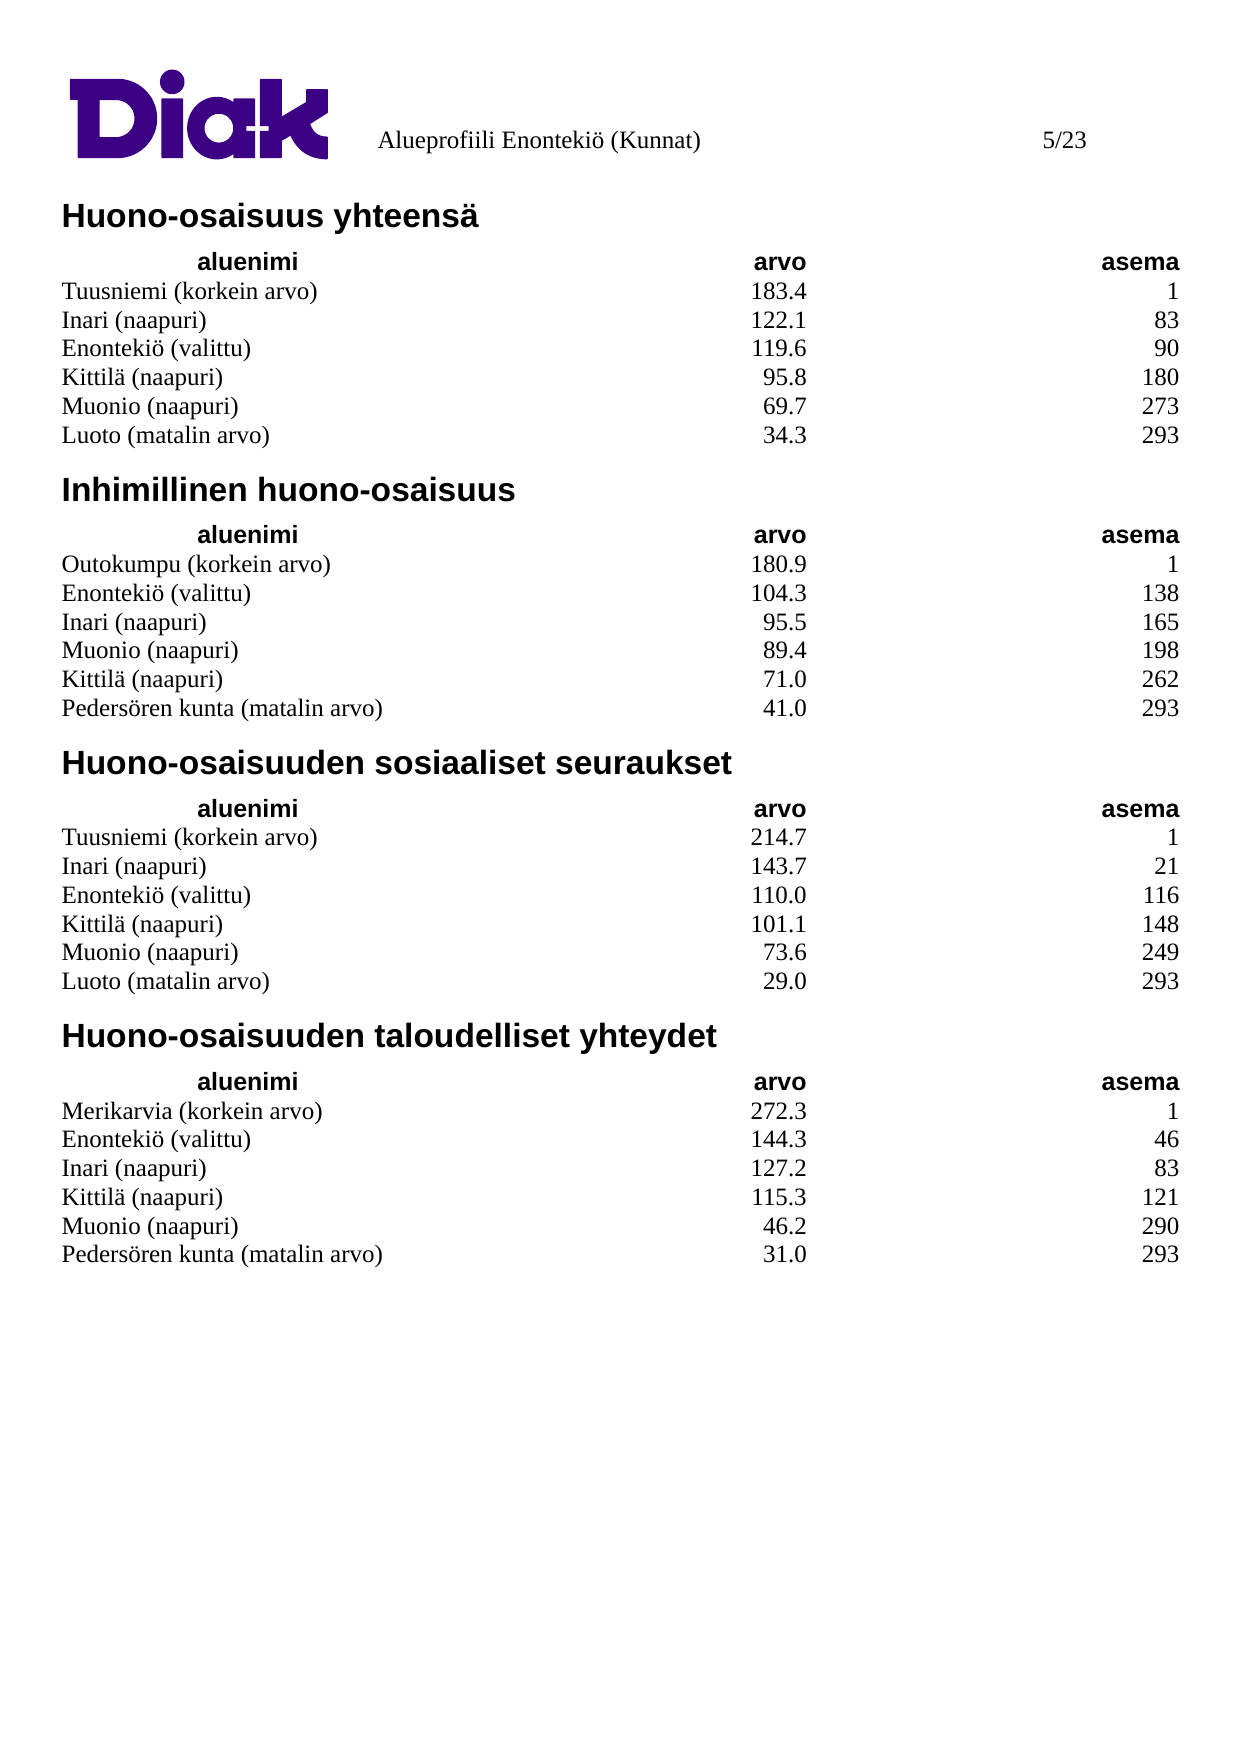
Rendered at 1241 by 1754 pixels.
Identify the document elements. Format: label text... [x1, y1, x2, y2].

table_cell 90 [806, 334, 1179, 362]
table_header arvo [434, 247, 806, 276]
table_cell 1 [806, 276, 1179, 305]
table_header aluenimi [61, 1067, 434, 1096]
table_cell Enontekiö (valittu) [61, 1125, 434, 1153]
table_cell 101.1 [434, 909, 806, 937]
subtitle Huono-osaisuuden taloudelliset yhteydet [61, 1016, 1179, 1054]
table_cell 138 [806, 578, 1179, 607]
table_cell 272.3 [434, 1096, 806, 1124]
table_cell 273 [806, 391, 1179, 420]
table_cell 69.7 [434, 391, 806, 420]
table_cell 46.2 [434, 1211, 806, 1239]
table_cell 293 [806, 693, 1179, 722]
table_cell 293 [806, 966, 1179, 995]
table_cell Merikarvia (korkein arvo) [61, 1096, 434, 1124]
table_cell 34.3 [434, 420, 806, 448]
table_cell 122.1 [434, 305, 806, 333]
table_header asema [806, 794, 1179, 822]
table_cell Inari (naapuri) [61, 1153, 434, 1182]
table_cell Enontekiö (valittu) [61, 334, 434, 362]
table_cell 127.2 [434, 1153, 806, 1182]
table_cell 180 [806, 362, 1179, 391]
table_header asema [806, 247, 1179, 276]
table_cell Muonio (naapuri) [61, 938, 434, 966]
table_cell Inari (naapuri) [61, 305, 434, 333]
table_header aluenimi [61, 794, 434, 822]
table_cell 262 [806, 664, 1179, 693]
table_cell 293 [806, 420, 1179, 448]
table_cell 1 [806, 823, 1179, 851]
table_cell 21 [806, 851, 1179, 880]
table_cell Muonio (naapuri) [61, 636, 434, 664]
table_cell 71.0 [434, 664, 806, 693]
table_cell 115.3 [434, 1182, 806, 1211]
table_cell 1 [806, 549, 1179, 578]
table_cell 183.4 [434, 276, 806, 305]
table_cell 121 [806, 1182, 1179, 1211]
table_cell 290 [806, 1211, 1179, 1239]
table_cell 110.0 [434, 880, 806, 909]
table_cell Kittilä (naapuri) [61, 664, 434, 693]
table_cell 198 [806, 636, 1179, 664]
table_cell 73.6 [434, 938, 806, 966]
table_cell 214.7 [434, 823, 806, 851]
table_cell Kittilä (naapuri) [61, 1182, 434, 1211]
table_cell Muonio (naapuri) [61, 1211, 434, 1239]
table_cell 119.6 [434, 334, 806, 362]
table_cell Luoto (matalin arvo) [61, 966, 434, 995]
table_cell 104.3 [434, 578, 806, 607]
table_cell 29.0 [434, 966, 806, 995]
table_header arvo [434, 521, 806, 549]
subtitle Huono-osaisuus yhteensä [61, 196, 1179, 235]
table_header aluenimi [61, 247, 434, 276]
table_cell Muonio (naapuri) [61, 391, 434, 420]
table_cell 31.0 [434, 1240, 806, 1268]
subtitle Huono-osaisuuden sosiaaliset seuraukset [61, 743, 1179, 781]
table_cell 89.4 [434, 636, 806, 664]
table_cell 180.9 [434, 549, 806, 578]
table_cell Inari (naapuri) [61, 851, 434, 880]
table_cell Kittilä (naapuri) [61, 362, 434, 391]
table_header arvo [434, 1067, 806, 1096]
table_cell 144.3 [434, 1125, 806, 1153]
table_header arvo [434, 794, 806, 822]
table_cell 116 [806, 880, 1179, 909]
table_cell Kittilä (naapuri) [61, 909, 434, 937]
table_cell 95.5 [434, 607, 806, 636]
table_cell Outokumpu (korkein arvo) [61, 549, 434, 578]
table_cell Inari (naapuri) [61, 607, 434, 636]
table_cell Tuusniemi (korkein arvo) [61, 823, 434, 851]
table_cell 165 [806, 607, 1179, 636]
table_cell Enontekiö (valittu) [61, 578, 434, 607]
subtitle Inhimillinen huono-osaisuus [61, 469, 1179, 508]
table_header asema [806, 521, 1179, 549]
table_cell 46 [806, 1125, 1179, 1153]
table_header asema [806, 1067, 1179, 1096]
table_cell Enontekiö (valittu) [61, 880, 434, 909]
table_cell 41.0 [434, 693, 806, 722]
table_cell 95.8 [434, 362, 806, 391]
table_cell 293 [806, 1240, 1179, 1268]
table_header aluenimi [61, 521, 434, 549]
table_cell Tuusniemi (korkein arvo) [61, 276, 434, 305]
table_cell Luoto (matalin arvo) [61, 420, 434, 448]
table_cell 1 [806, 1096, 1179, 1124]
table_cell 83 [806, 1153, 1179, 1182]
table_cell Pedersören kunta (matalin arvo) [61, 693, 434, 722]
table_cell 148 [806, 909, 1179, 937]
table_cell 83 [806, 305, 1179, 333]
table_cell Pedersören kunta (matalin arvo) [61, 1240, 434, 1268]
table_cell 249 [806, 938, 1179, 966]
table_cell 143.7 [434, 851, 806, 880]
